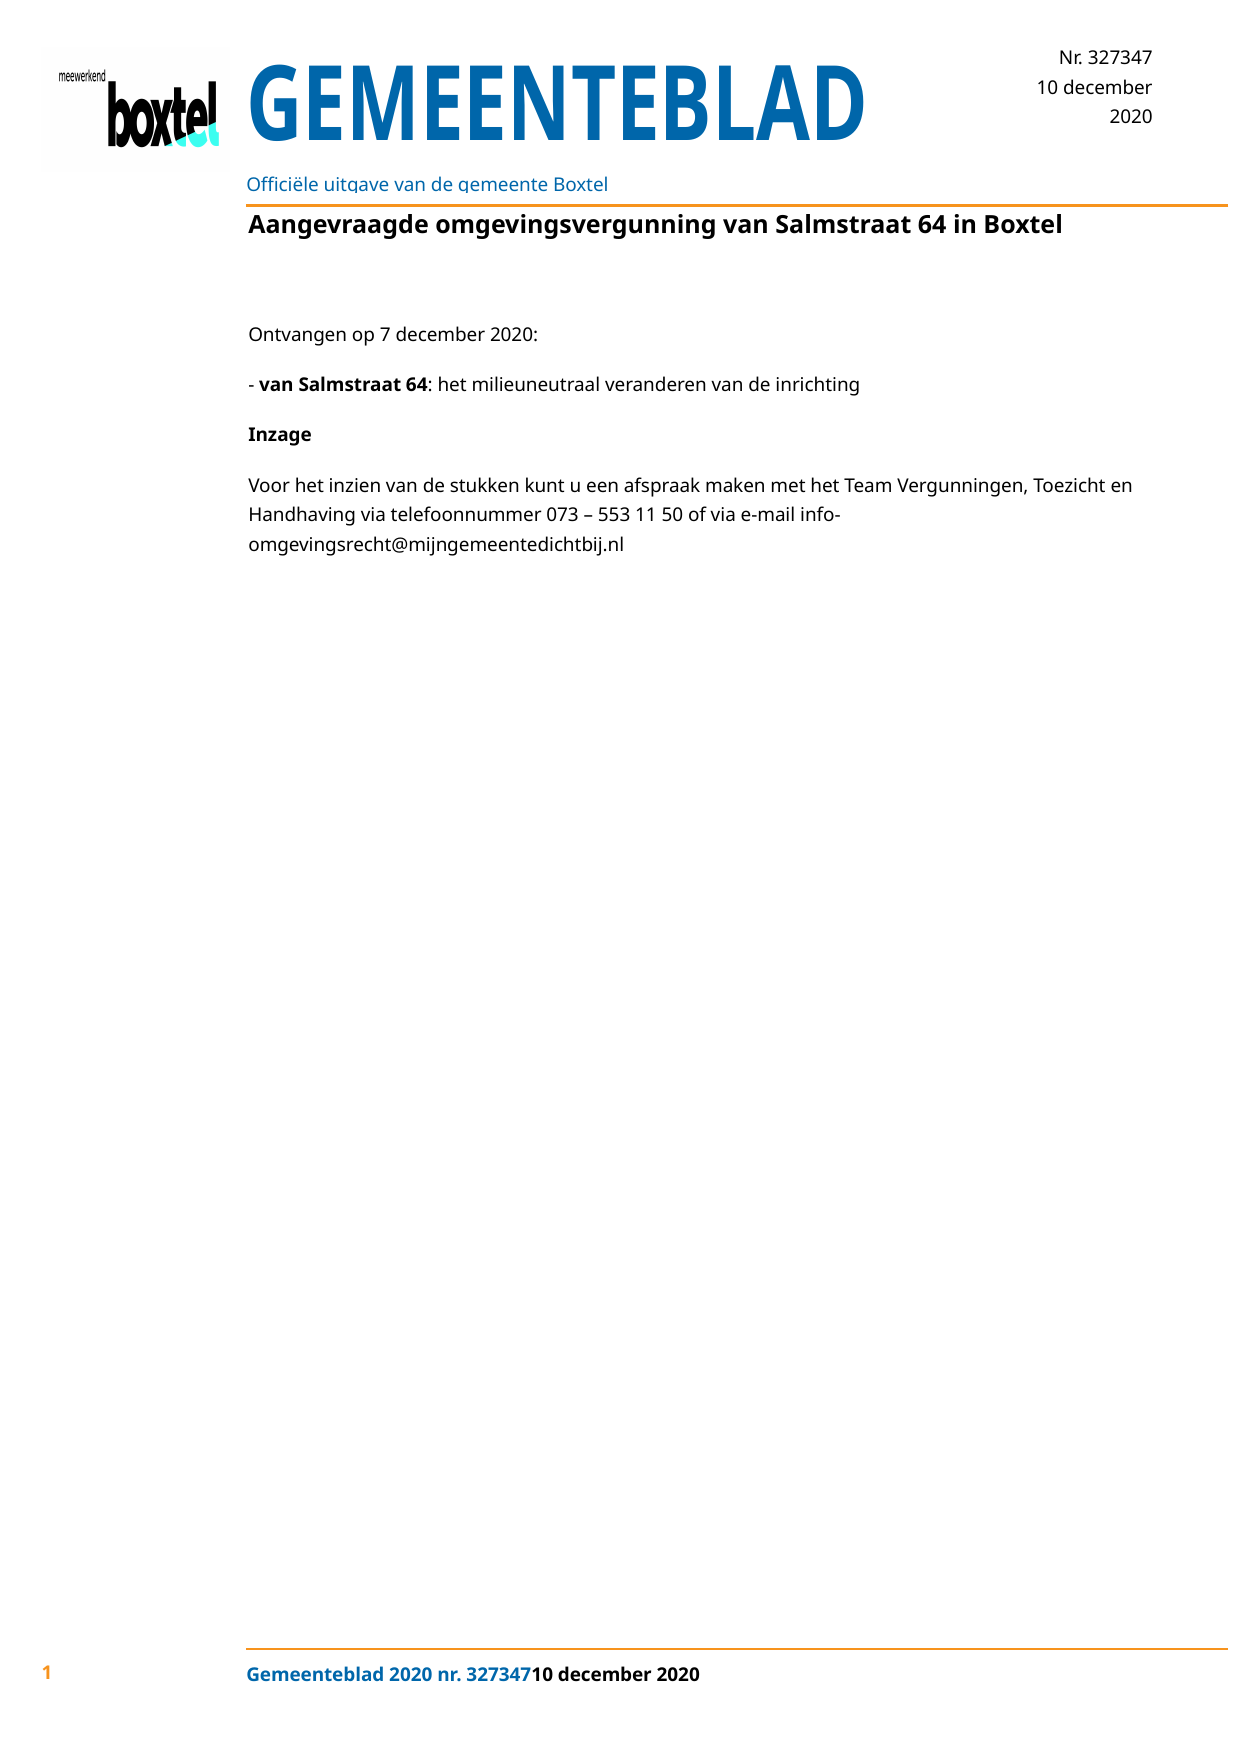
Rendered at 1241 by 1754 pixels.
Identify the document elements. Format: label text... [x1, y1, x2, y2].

text Inzage [248, 422, 1152, 447]
text Ontvangen op 7 december 2020: [248, 321, 1152, 346]
text Voor het inzien van de stukken kunt u een afspraak maken met het Team Vergunningen, Toezicht en Handhaving via telefoonnummer 073 – 553 11 50 of via e-mail info-omgevingsrecht@mijngemeentedichtbij.nl [248, 472, 1152, 557]
picture [41, 47, 231, 172]
text Aangevraagde omgevingsvergunning van Salmstraat 64 in Boxtel [248, 207, 1152, 241]
text - van Salmstraat 64: het milieuneutraal veranderen van de inrichting [248, 371, 1152, 397]
